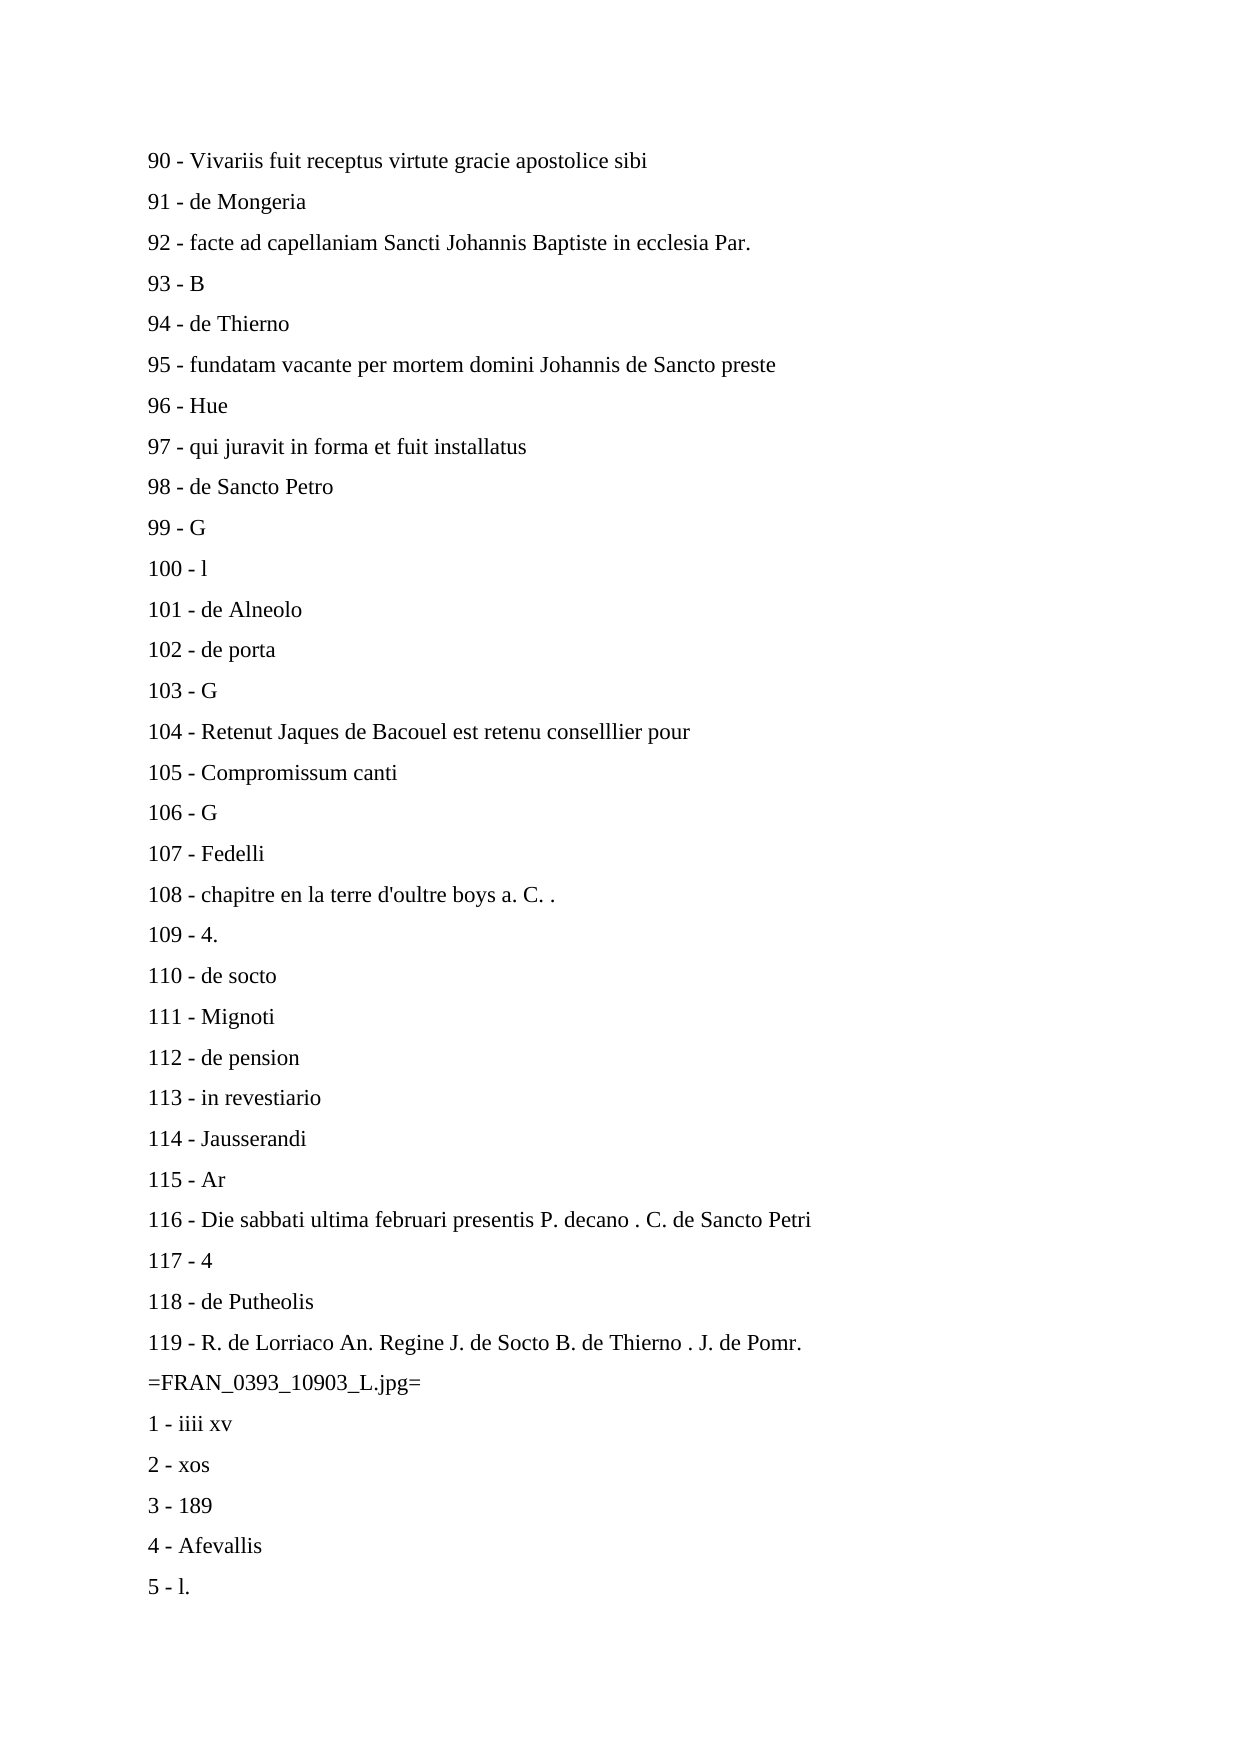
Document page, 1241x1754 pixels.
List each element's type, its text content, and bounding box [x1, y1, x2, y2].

text 101 - de Alneolo [148, 596, 1093, 622]
text 115 - Ar [148, 1166, 1093, 1192]
text 100 - l [148, 555, 1093, 581]
text 93 - B [148, 270, 1093, 296]
text 97 - qui juravit in forma et fuit installatus [148, 433, 1093, 459]
text 112 - de pension [148, 1044, 1093, 1070]
text =FRAN_0393_10903_L.jpg= [148, 1369, 1093, 1396]
text 111 - Mignoti [148, 1003, 1093, 1029]
text 113 - in revestiario [148, 1084, 1093, 1111]
text 110 - de socto [148, 962, 1093, 988]
text 105 - Compromissum canti [148, 758, 1093, 785]
text 95 - fundatam vacante per mortem domini Johannis de Sancto preste [148, 351, 1093, 378]
text 102 - de porta [148, 636, 1093, 663]
text 99 - G [148, 514, 1093, 541]
text 91 - de Mongeria [148, 188, 1093, 215]
text 107 - Fedelli [148, 840, 1093, 866]
text 98 - de Sancto Petro [148, 473, 1093, 500]
text 1 - iiii xv [148, 1410, 1093, 1437]
text 103 - G [148, 677, 1093, 703]
text 94 - de Thierno [148, 311, 1093, 337]
text 4 - Afevallis [148, 1532, 1093, 1559]
text 114 - Jausserandi [148, 1125, 1093, 1151]
text 108 - chapitre en la terre d'oultre boys a. C. . [148, 881, 1093, 907]
text 96 - Hue [148, 392, 1093, 418]
text 90 - Vivariis fuit receptus virtute gracie apostolice sibi [148, 148, 1093, 174]
text 3 - 189 [148, 1492, 1093, 1518]
text 5 - l. [148, 1573, 1093, 1599]
text 109 - 4. [148, 921, 1093, 948]
text 2 - xos [148, 1451, 1093, 1477]
text 106 - G [148, 799, 1093, 826]
text 104 - Retenut Jaques de Bacouel est retenu conselllier pour [148, 718, 1093, 744]
text 116 - Die sabbati ultima februari presentis P. decano . C. de Sancto Petri [148, 1207, 1093, 1233]
text 117 - 4 [148, 1247, 1093, 1274]
text 118 - de Putheolis [148, 1288, 1093, 1314]
text 119 - R. de Lorriaco An. Regine J. de Socto B. de Thierno . J. de Pomr. [148, 1329, 1093, 1355]
text 92 - facte ad capellaniam Sancti Johannis Baptiste in ecclesia Par. [148, 229, 1093, 255]
